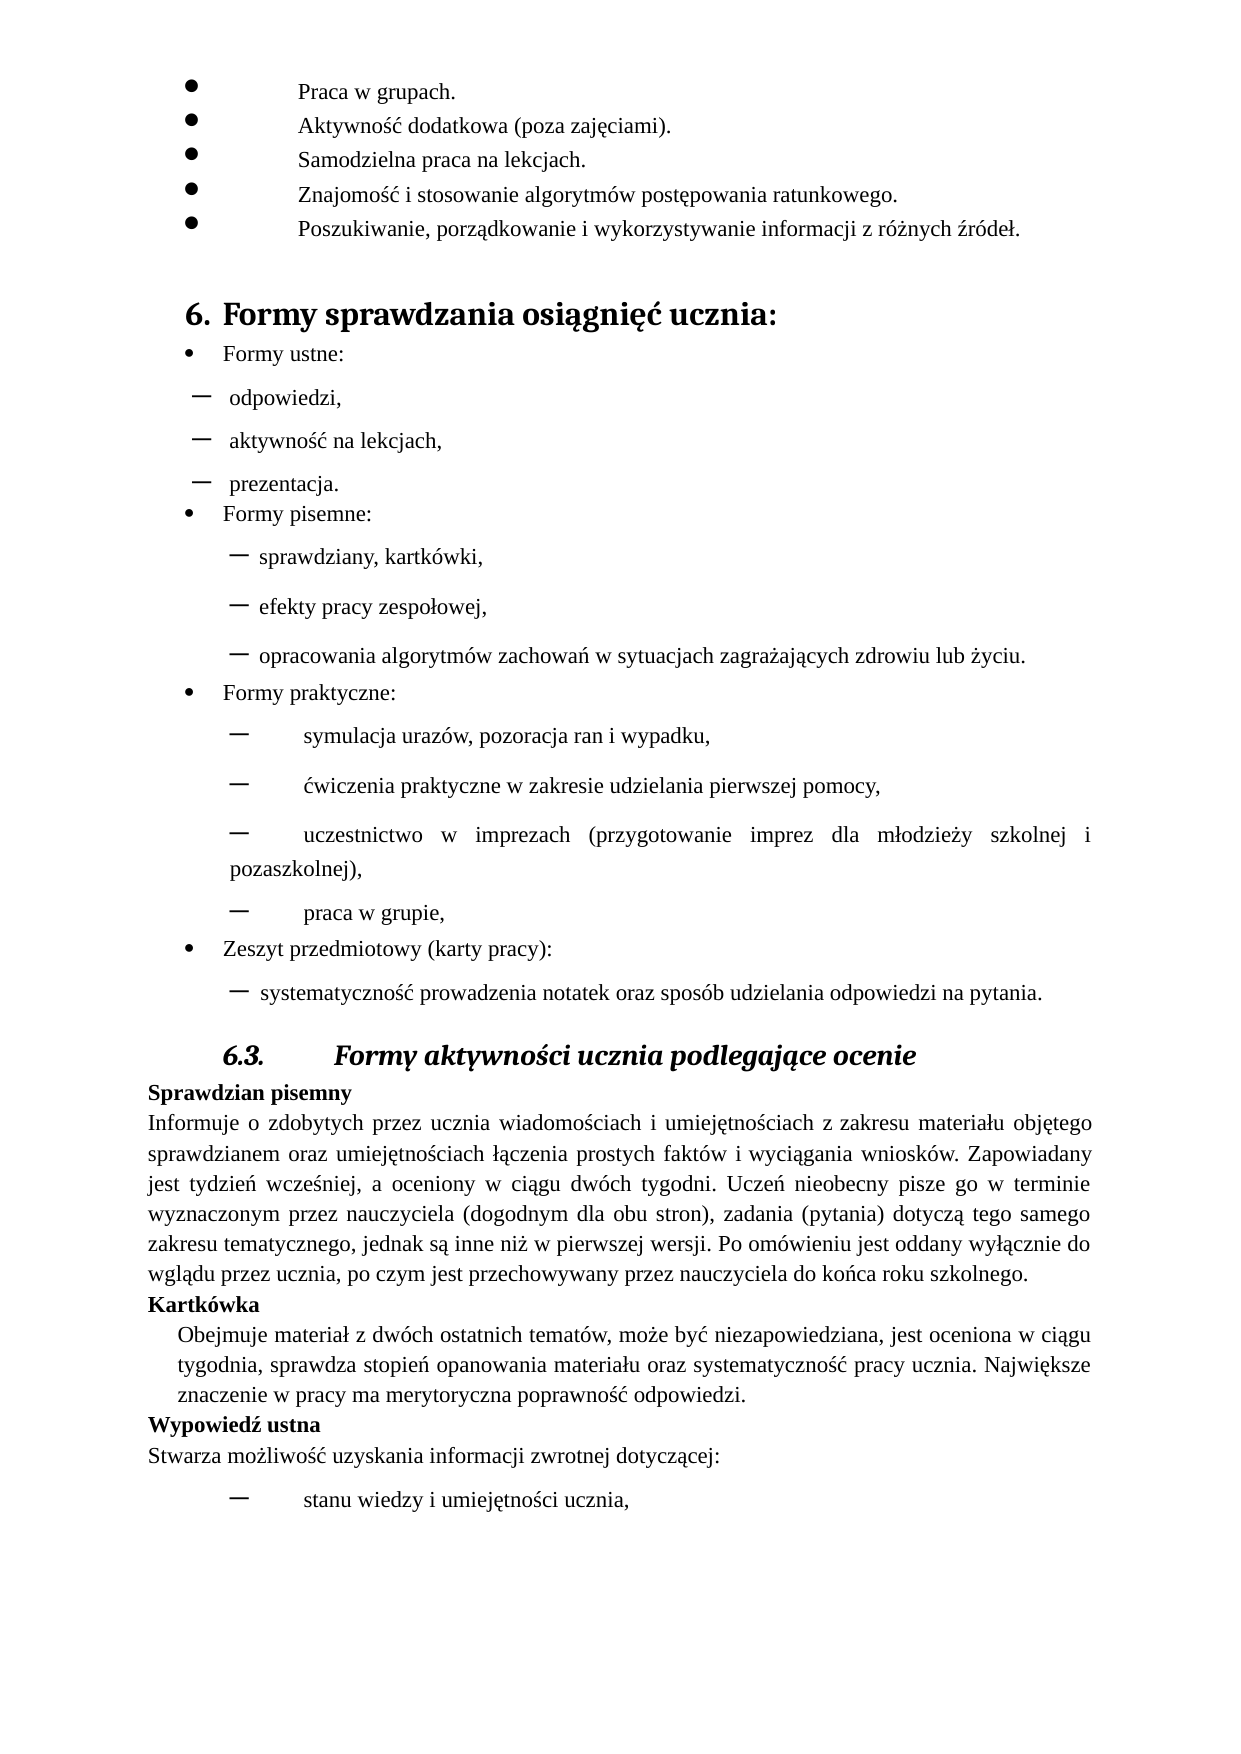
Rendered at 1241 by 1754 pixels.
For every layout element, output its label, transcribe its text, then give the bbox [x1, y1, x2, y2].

list opracowania algorytmów zachowań w sytuacjach zagrażających zdrowiu lub życiu. [229, 629, 1092, 672]
list Zeszyt przedmiotowy (karty pracy): [185, 935, 1092, 961]
list Znajomość i stosowanie algorytmów postępowania ratunkowego. [185, 176, 1092, 210]
list Formy pisemne: [185, 499, 1092, 526]
list praca w grupie, [229, 885, 1092, 928]
list prezentacja. [192, 456, 1092, 499]
list aktywność na lekcjach, [192, 413, 1092, 456]
list ćwiczenia praktyczne w zakresie udzielania pierwszej pomocy, [229, 758, 1092, 801]
list Praca w grupach. [185, 74, 1092, 108]
text Wypowiedź ustna [148, 1412, 1092, 1438]
list efekty pracy zespołowej, [229, 579, 1092, 622]
subtitle Formy sprawdzania osiągnięć ucznia: [185, 295, 1092, 334]
subtitle Formy aktywności ucznia podlegające ocenie [223, 1039, 1092, 1073]
text Obejmuje materiał z dwóch ostatnich tematów, może być niezapowiedziana, jest oceniona w ciągu tygodnia, sprawdza stopień opanowania materiału oraz systematyczność pracy ucznia. Największe znaczenie w pracy ma merytoryczna poprawność odpowiedzi. [177, 1321, 1092, 1408]
list stanu wiedzy i umiejętności ucznia, [229, 1472, 1092, 1515]
text Stwarza możliwość uzyskania informacji zwrotnej dotyczącej: [148, 1442, 1092, 1468]
list Poszukiwanie, porządkowanie i wykorzystywanie informacji z różnych źródeł. [185, 210, 1092, 244]
list uczestnictwo w imprezach (przygotowanie imprez dla młodzieży szkolnej i pozaszkolnej), [229, 808, 1092, 881]
list systematyczność prowadzenia notatek oraz sposób udzielania odpowiedzi na pytania. [229, 965, 1092, 1008]
list odpowiedzi, [192, 370, 1092, 413]
list symulacja urazów, pozoracja ran i wypadku, [229, 709, 1092, 752]
list sprawdziany, kartkówki, [229, 530, 1092, 573]
text Informuje o zdobytych przez ucznia wiadomościach i umiejętnościach z zakresu materiału objętego sprawdzianem oraz umiejętnościach łączenia prostych faktów i wyciągania wniosków. Zapowiadany jest tydzień wcześniej, a oceniony w ciągu dwóch tygodni. Uczeń nieobecny pisze go w terminie wyznaczonym przez nauczyciela (dogodnym dla obu stron), zadania (pytania) dotyczą tego samego zakresu tematycznego, jednak są inne niż w pierwszej wersji. Po omówieniu jest oddany wyłącznie do wglądu przez ucznia, po czym jest przechowywany przez nauczyciela do końca roku szkolnego. [148, 1109, 1092, 1287]
list Samodzielna praca na lekcjach. [185, 142, 1092, 176]
text Kartkówka [148, 1291, 1092, 1317]
text Sprawdzian pisemny [148, 1079, 1092, 1106]
list Formy ustne: [185, 340, 1092, 366]
list Aktywność dodatkowa (poza zajęciami). [185, 108, 1092, 142]
list Formy praktyczne: [185, 678, 1092, 705]
